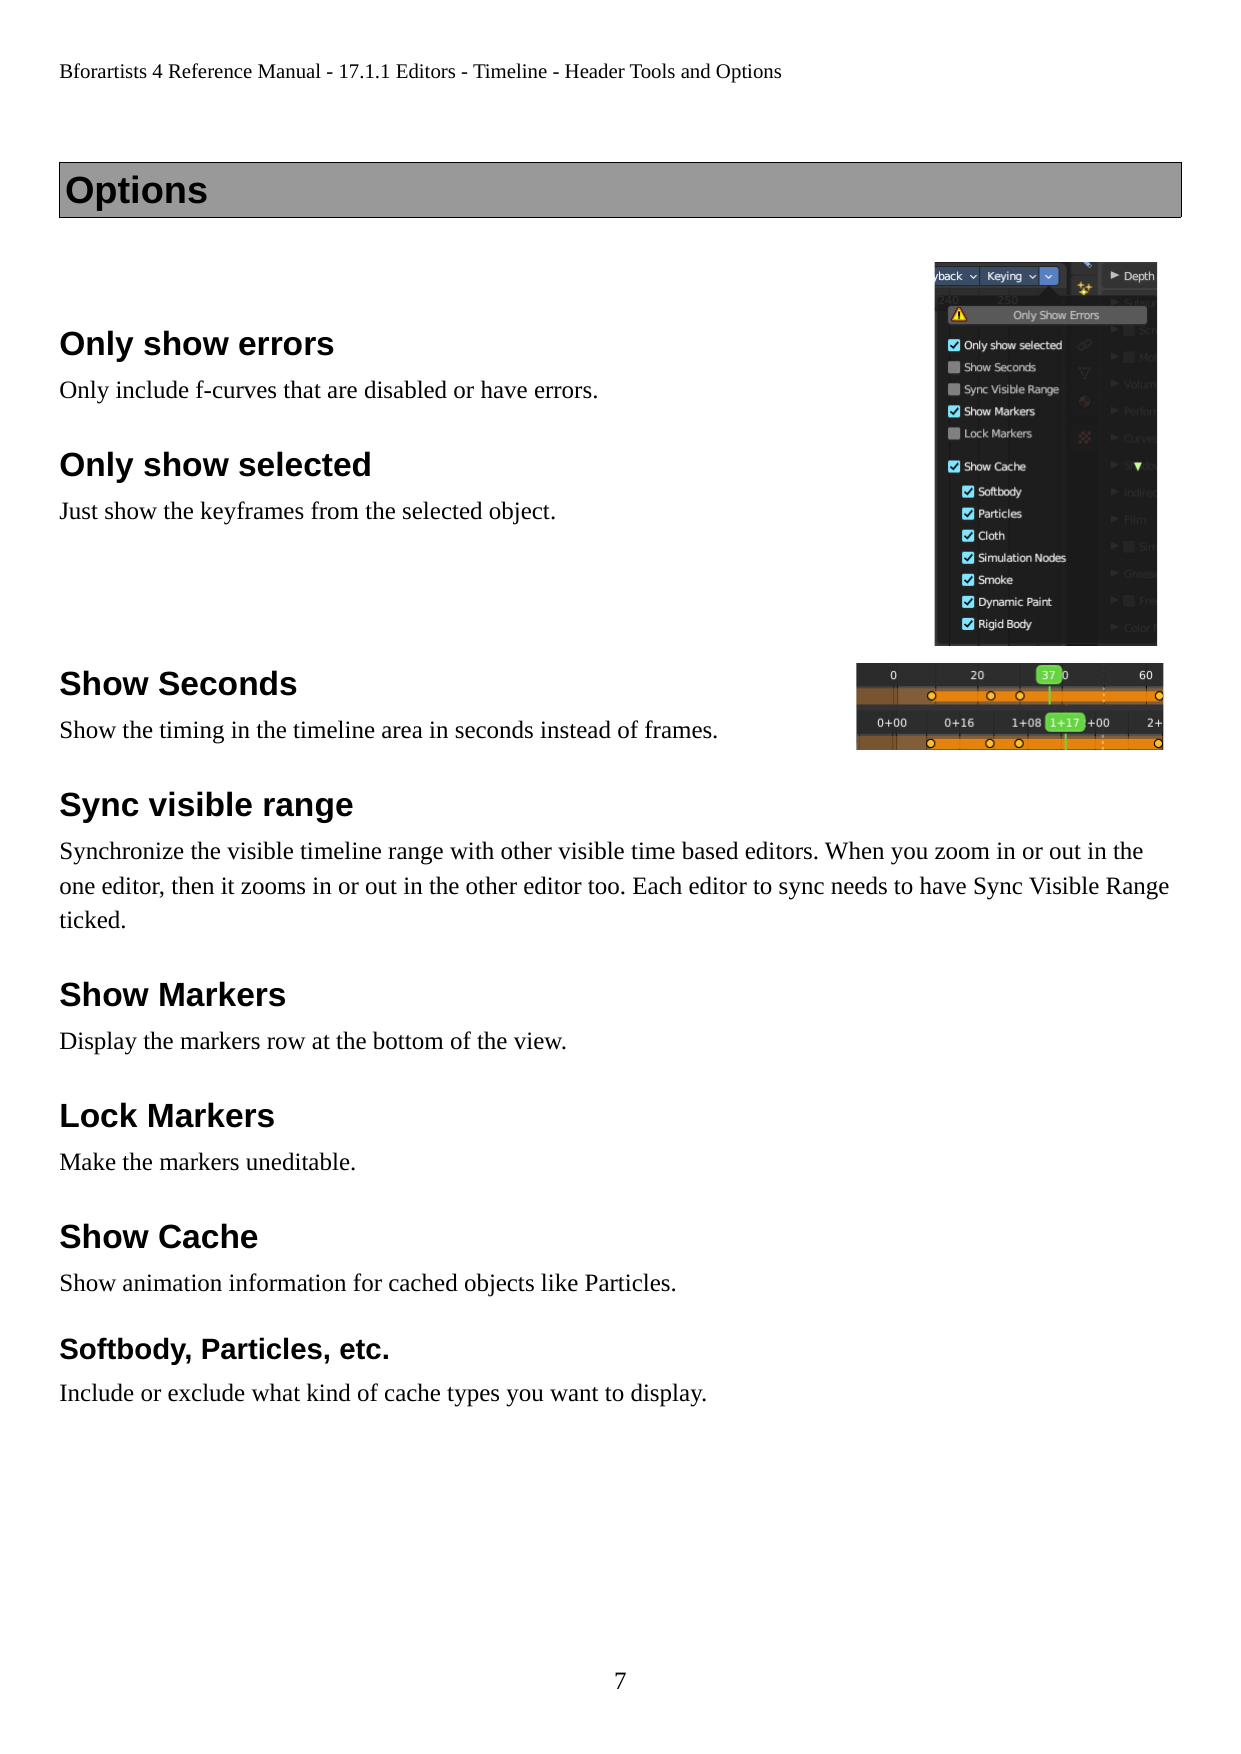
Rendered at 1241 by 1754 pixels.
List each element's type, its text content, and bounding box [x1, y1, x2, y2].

subtitle Only show selected [59, 445, 934, 484]
subtitle Sync visible range [59, 785, 1181, 824]
subtitle Show Cache [59, 1217, 1181, 1256]
subtitle Only show errors [59, 324, 934, 363]
text Make the markers uneditable. [59, 1147, 1181, 1176]
text Show the timing in the timeline area in seconds instead of frames. [59, 715, 856, 744]
text Just show the keyframes from the selected object. [59, 496, 934, 525]
table_header Options [60, 163, 1181, 217]
subtitle Lock Markers [59, 1096, 1181, 1135]
subtitle [1164, 664, 1181, 703]
picture [934, 262, 1158, 646]
text Show animation information for cached objects like Particles. [59, 1268, 1181, 1297]
subtitle [1158, 445, 1181, 484]
subtitle Show Markers [59, 975, 1181, 1014]
text Include or exclude what kind of cache types you want to display. [59, 1378, 1181, 1407]
text Display the markers row at the bottom of the view. [59, 1026, 1181, 1055]
picture [856, 663, 1164, 750]
subtitle Show Seconds [59, 664, 856, 703]
text Synchronize the visible timeline range with other visible time based editors. When you zoom in or out in the one editor, then it zooms in or out in the other editor too. Each editor to sync needs to have Sync Visible Range ticked. [59, 836, 1181, 934]
subtitle Softbody, Particles, etc. [59, 1332, 1181, 1366]
subtitle [1158, 324, 1181, 363]
text Only include f-curves that are disabled or have errors. [59, 375, 934, 404]
